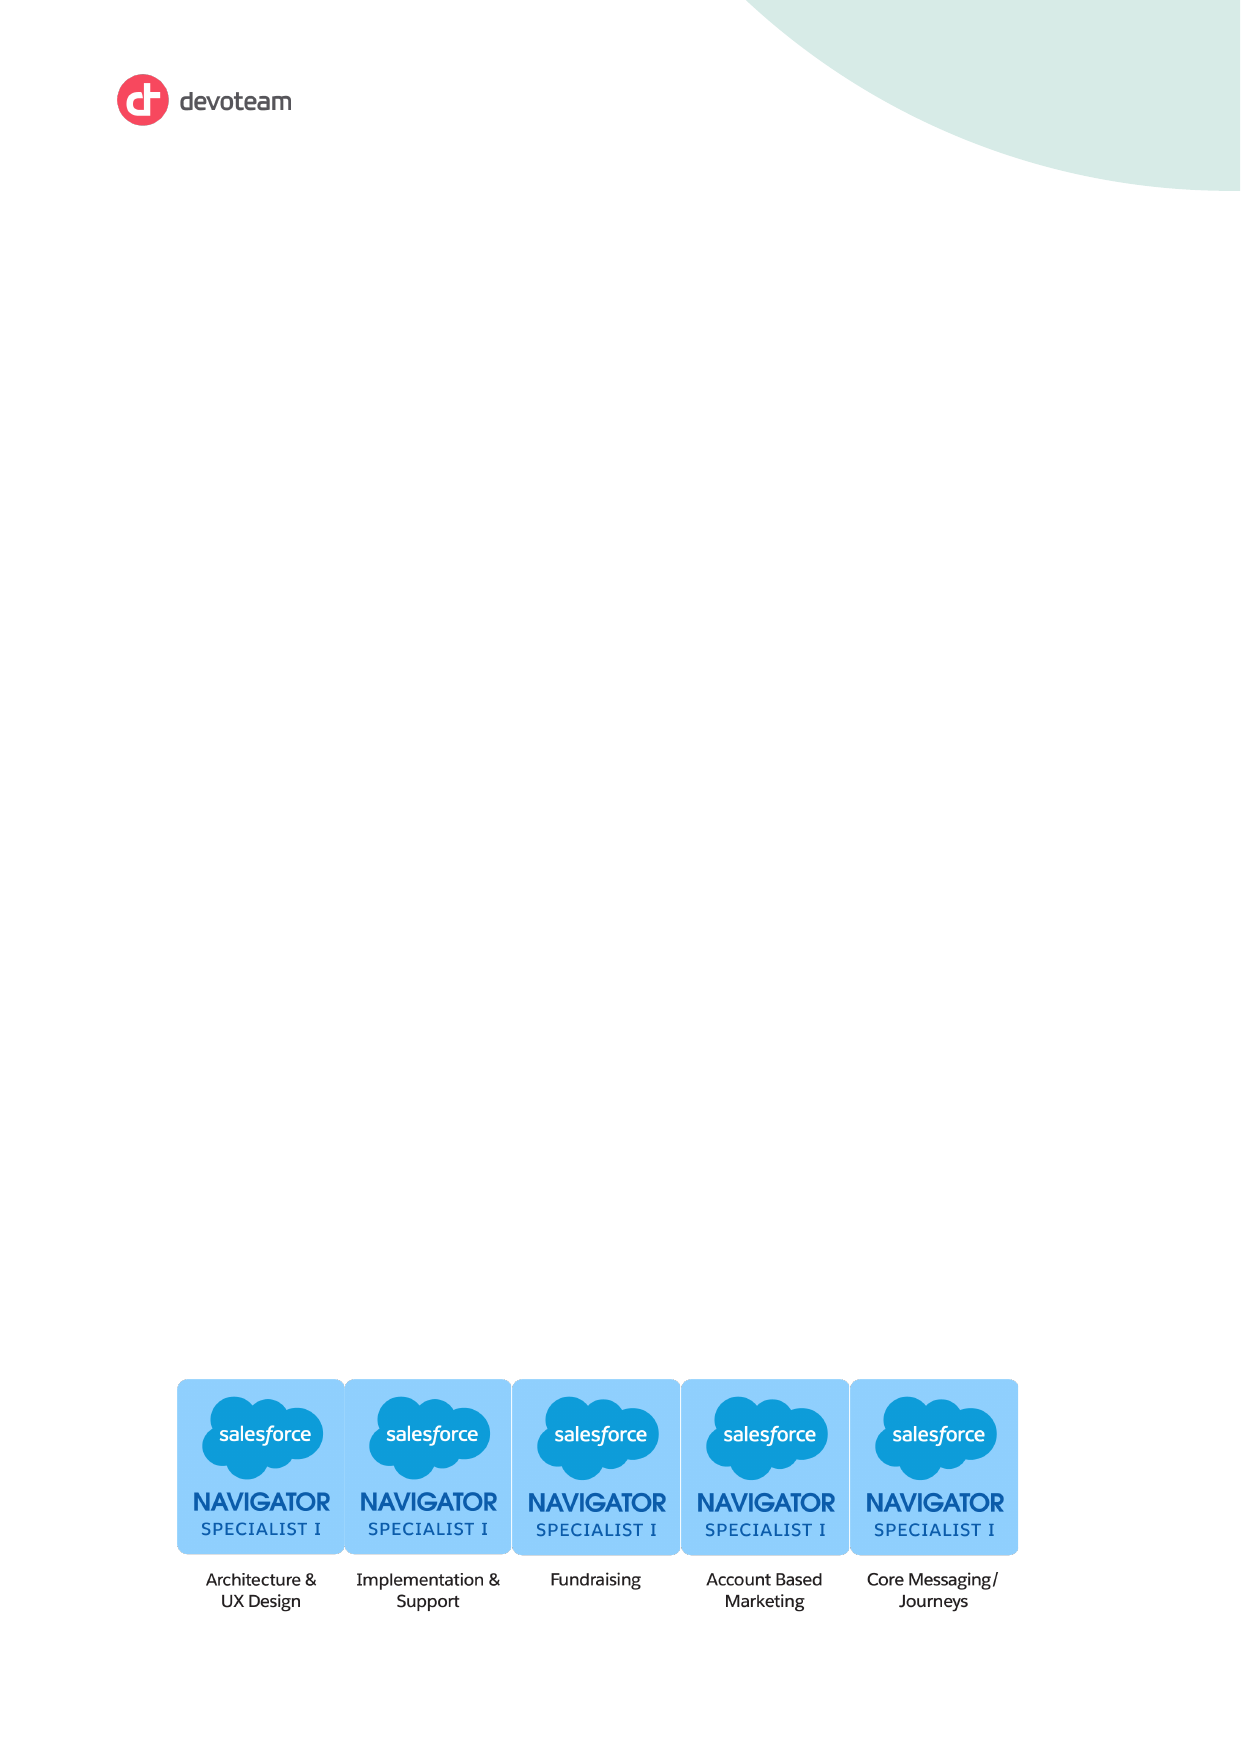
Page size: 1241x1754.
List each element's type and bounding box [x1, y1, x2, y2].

picture [177, 1379, 1019, 1616]
picture [99, 56, 304, 143]
